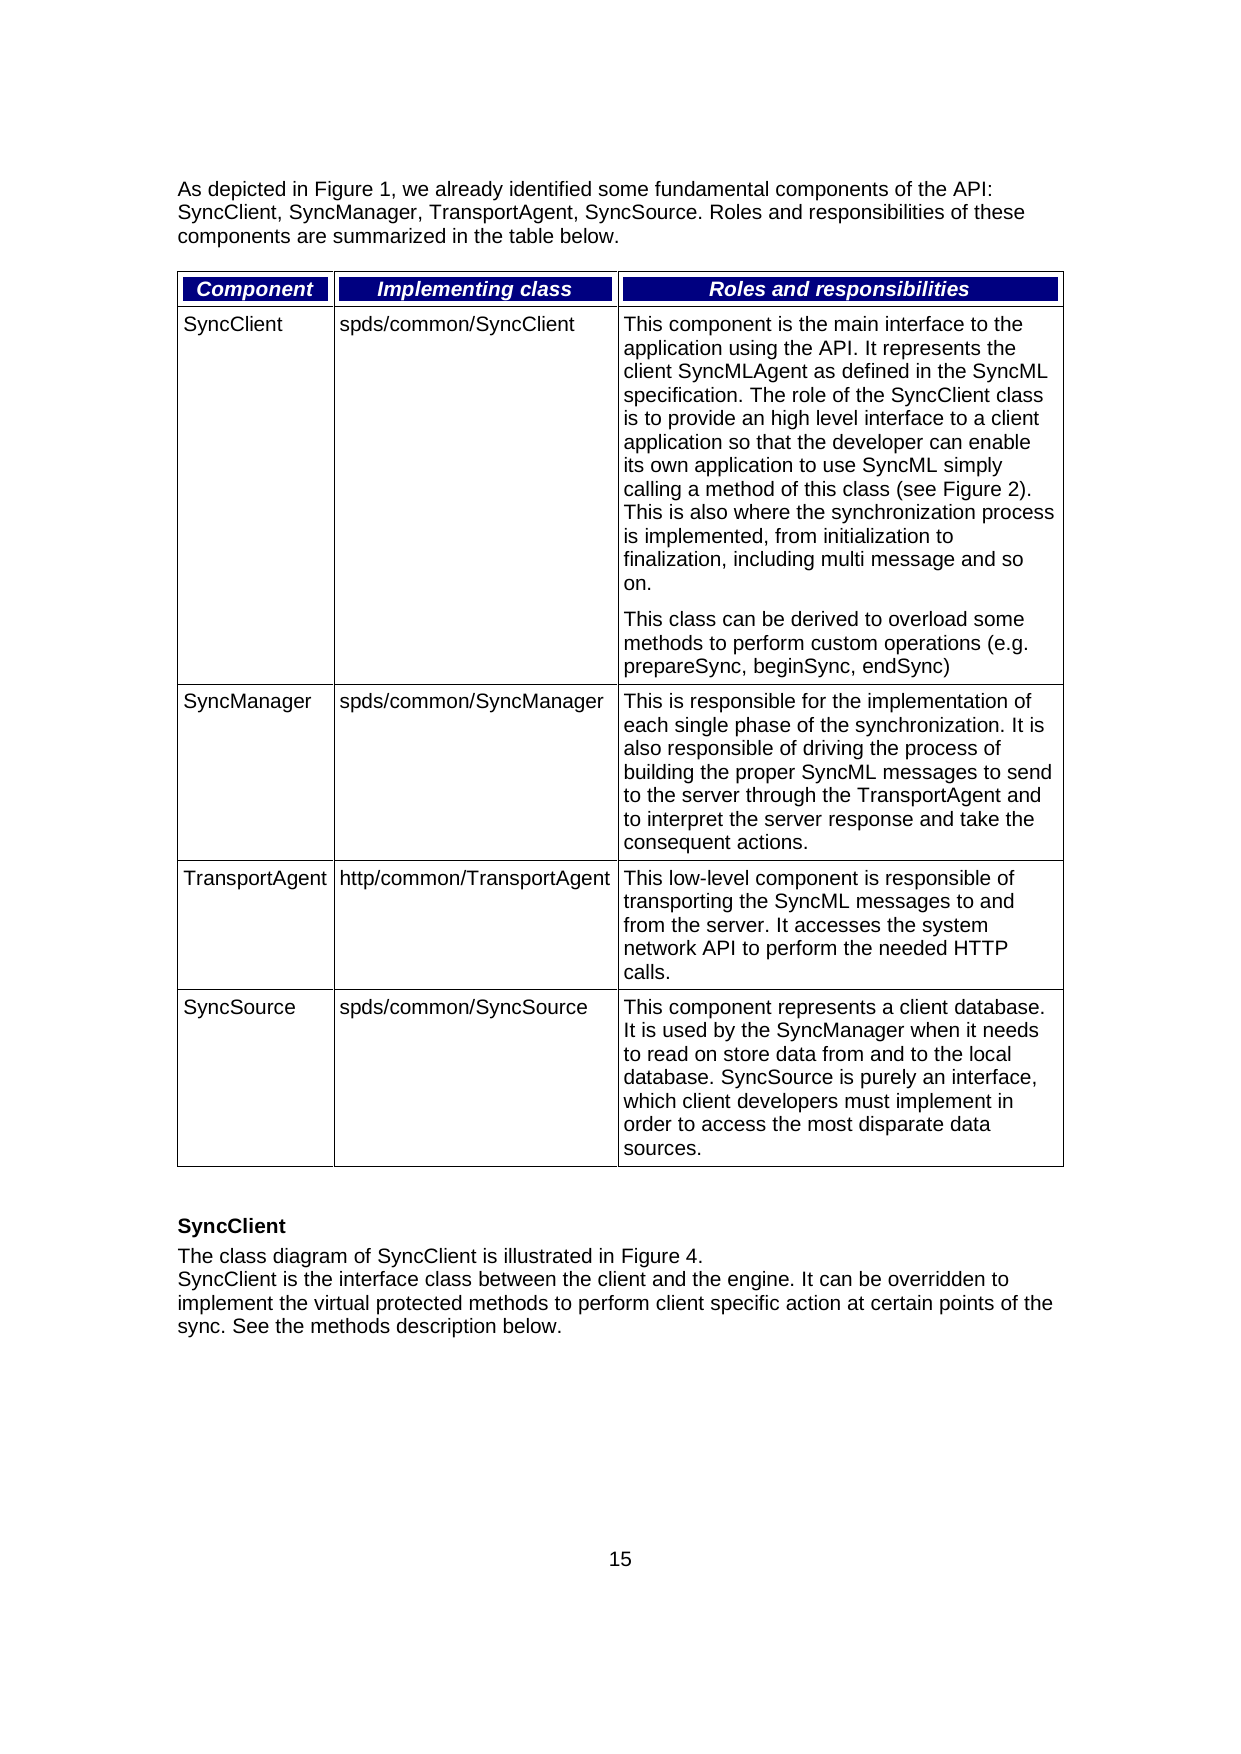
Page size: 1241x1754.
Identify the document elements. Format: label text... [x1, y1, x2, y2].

subtitle SyncClient [177, 1214, 1063, 1238]
table_cell spds/common/SyncManager [335, 685, 617, 860]
table_header Implementing class [335, 272, 617, 306]
text As depicted in Figure 1, we already identified some fundamental components of the API: SyncClient, SyncManager, TransportAgent, SyncSource. Roles and responsibilities of these components are summarized in the table below. [177, 177, 1063, 248]
table_cell This component represents a client database. It is used by the SyncManager when it needs to read on store data from and to the local database. SyncSource is purely an interface, which client developers must implement in order to access the most disparate data sources. [619, 990, 1063, 1166]
table_cell This component is the main interface to the application using the API. It represents the client SyncMLAgent as defined in the SyncML specification. The role of the SyncClient class is to provide an high level interface to a client application so that the developer can enable its own application to use SyncML simply calling a method of this class (see Figure 2). This is also where the synchronization process is implemented, from initialization to finalization, including multi message and so on. This class can be derived to overload some methods to perform custom operations (e.g. prepareSync, beginSync, endSync) [619, 307, 1063, 684]
table_cell SyncClient [178, 307, 333, 684]
table_header Component [178, 272, 333, 306]
text SyncClient is the interface class between the client and the engine. It can be overridden to implement the virtual protected methods to perform client specific action at certain points of the sync. See the methods description below. [177, 1268, 1063, 1338]
table_cell SyncSource [178, 990, 333, 1166]
table_cell TransportAgent [178, 861, 333, 989]
table_header Roles and responsibilities [619, 272, 1063, 306]
table_cell http/common/TransportAgent [335, 861, 617, 989]
table_cell This is responsible for the implementation of each single phase of the synchronization. It is also responsible of driving the process of building the proper SyncML messages to send to the server through the TransportAgent and to interpret the server response and take the consequent actions. [619, 685, 1063, 860]
table_cell spds/common/SyncClient [335, 307, 617, 684]
text The class diagram of SyncClient is illustrated in Figure 4. [177, 1244, 1063, 1268]
table_cell This low-level component is responsible of transporting the SyncML messages to and from the server. It accesses the system network API to perform the needed HTTP calls. [619, 861, 1063, 989]
table_cell spds/common/SyncSource [335, 990, 617, 1166]
table_cell SyncManager [178, 685, 333, 860]
